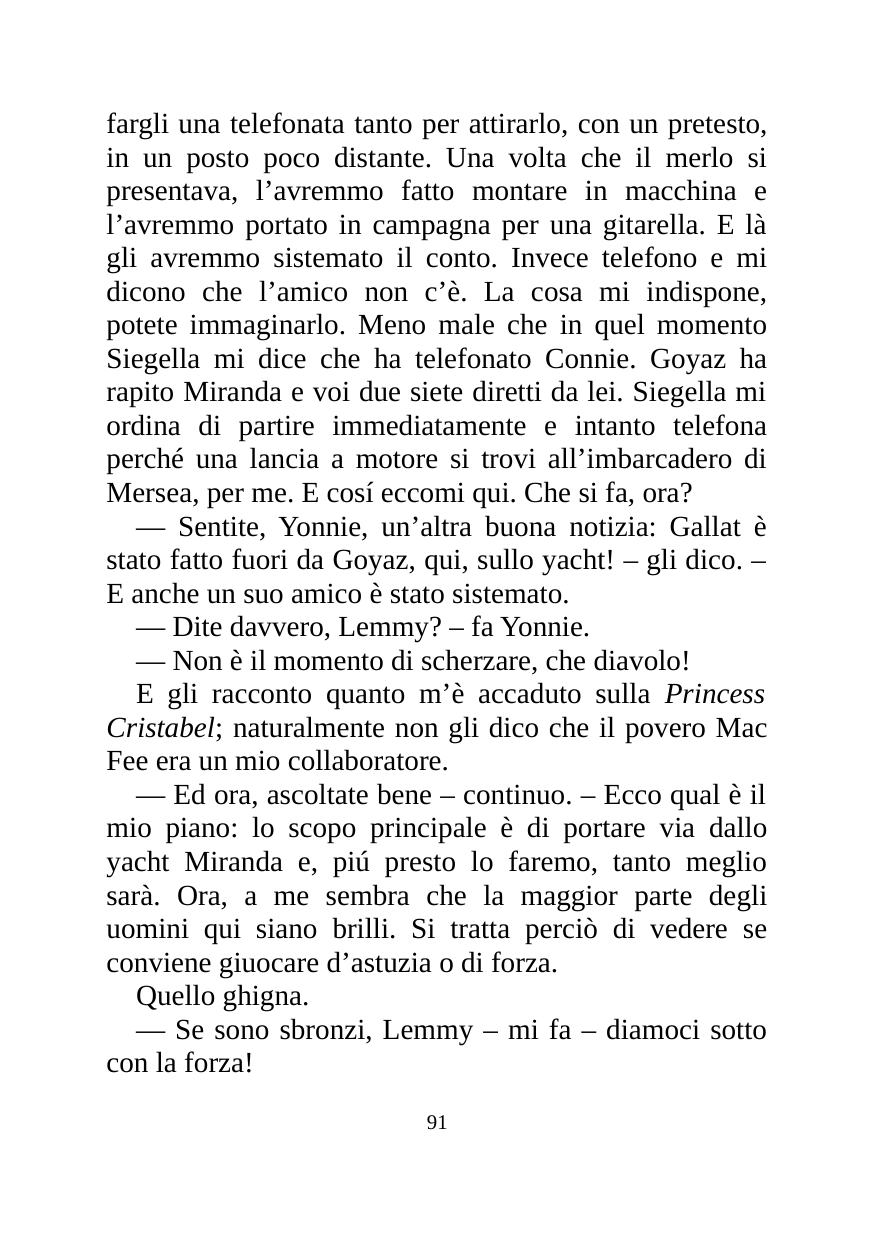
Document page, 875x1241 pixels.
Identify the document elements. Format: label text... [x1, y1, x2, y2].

text — Se sono sbronzi, Lemmy – mi fa – diamoci sotto con la forza! [106, 1012, 768, 1079]
text E gli racconto quanto m’è accaduto sulla Princess Cristabel; naturalmente non gli dico che il povero Mac Fee era un mio collaboratore. [106, 676, 768, 777]
text — Sentite, Yonnie, un’altra buona notizia: Gallat è stato fatto fuori da Goyaz, qui, sullo yacht! – gli dico. – E anche un suo amico è stato sistemato. [106, 509, 768, 609]
text — Dite davvero, Lemmy? – fa Yonnie. [106, 609, 768, 643]
text — Ed ora, ascoltate bene – continuo. – Ecco qual è il mio piano: lo scopo principale è di portare via dallo yacht Miranda e, piú presto lo faremo, tanto meglio sarà. Ora, a me sembra che la maggior parte degli uomini qui siano brilli. Si tratta perciò di vedere se conviene giuocare d’astuzia o di forza. [106, 777, 768, 978]
text Quello ghigna. [106, 978, 768, 1012]
text fargli una telefonata tanto per attirarlo, con un pretesto, in un posto poco distante. Una volta che il merlo si presentava, l’avremmo fatto montare in macchina e l’avremmo portato in campagna per una gitarella. E là gli avremmo sistemato il conto. Invece telefono e mi dicono che l’amico non c’è. La cosa mi indispone, potete immaginarlo. Meno male che in quel momento Siegella mi dice che ha telefonato Connie. Goyaz ha rapito Miranda e voi due siete diretti da lei. Siegella mi ordina di partire immediatamente e intanto telefona perché una lancia a motore si trovi all’imbarcadero di Mersea, per me. E cosí eccomi qui. Che si fa, ora? [106, 106, 768, 509]
text — Non è il momento di scherzare, che diavolo! [106, 643, 768, 676]
